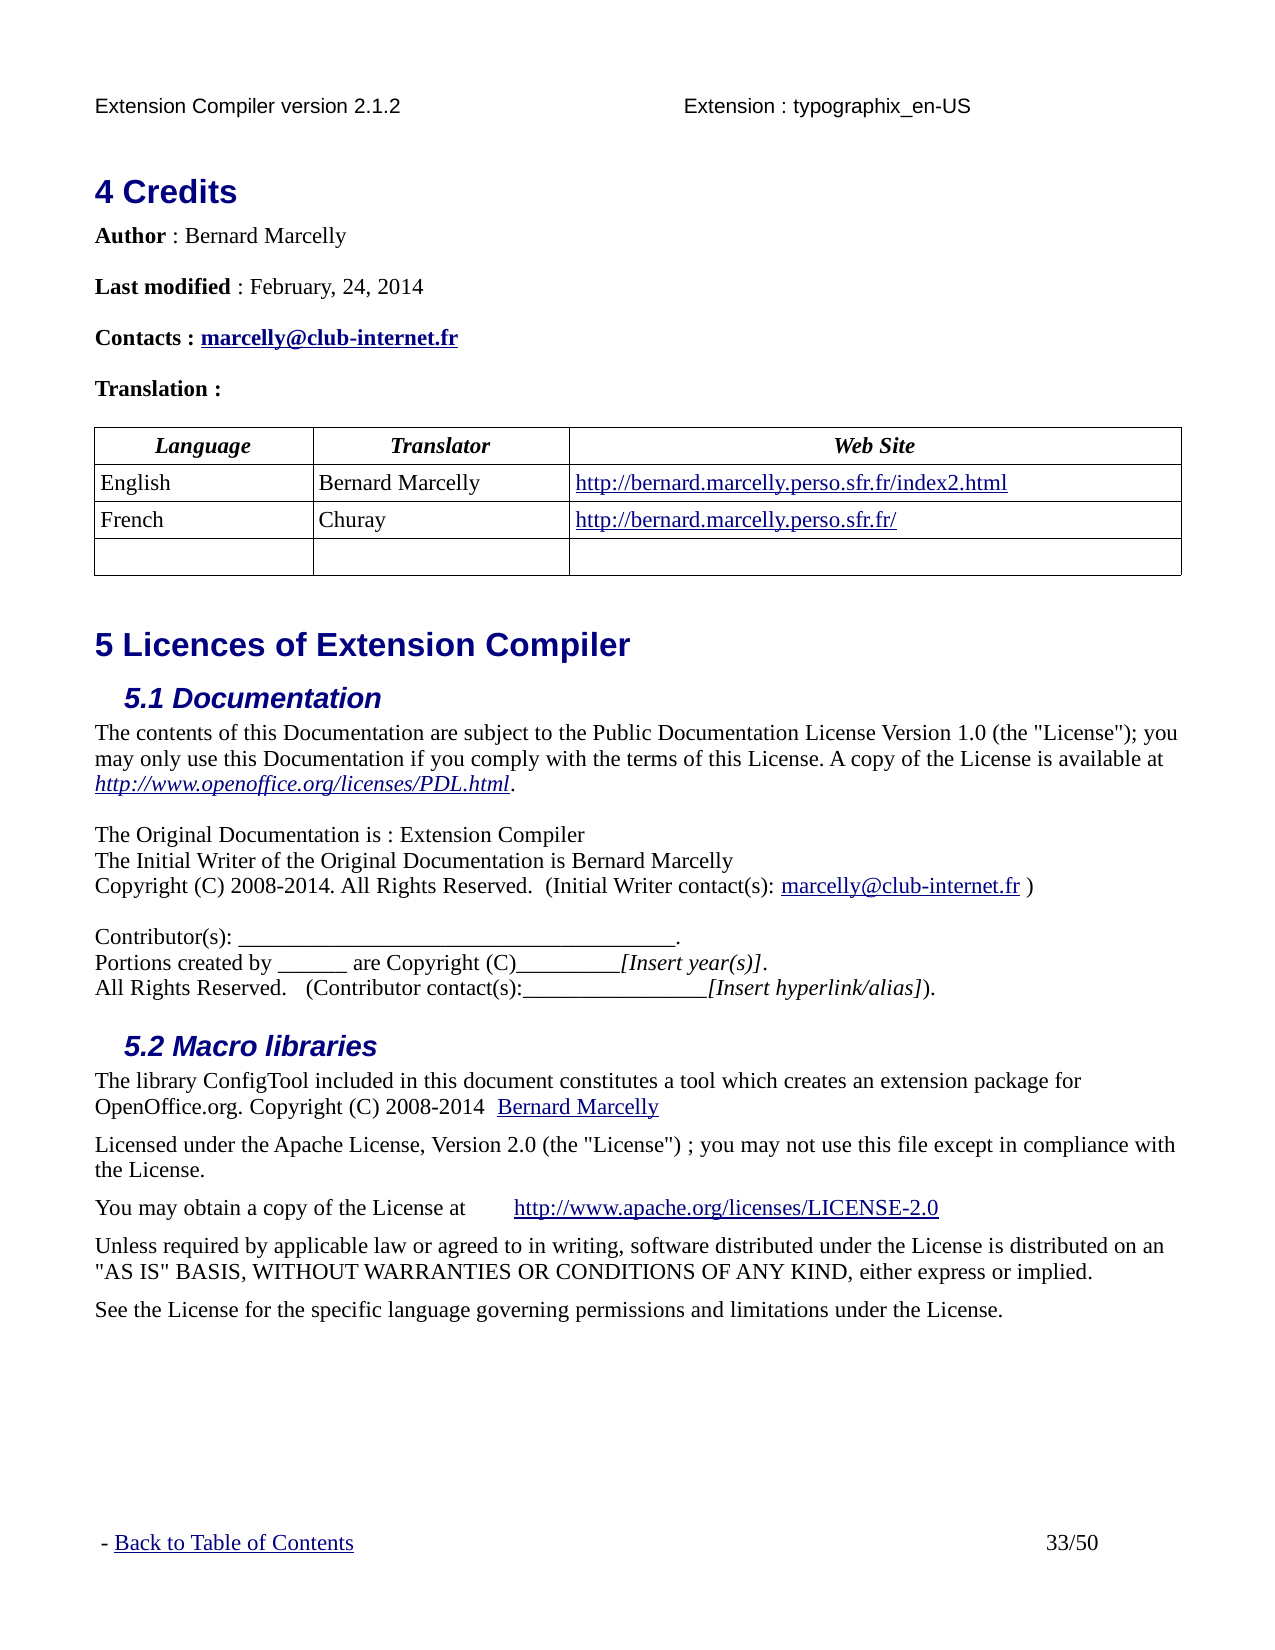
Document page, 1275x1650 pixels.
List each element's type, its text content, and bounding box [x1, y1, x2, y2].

table_cell Bernard Marcelly [314, 465, 569, 501]
text The library ConfigTool included in this document constitutes a tool which creates an extension package for OpenOffice.org. Copyright (C) 2008-2014 Bernard Marcelly [94, 1068, 1181, 1119]
text The contents of this Documentation are subject to the Public Documentation License Version 1.0 (the "License"); you may only use this Documentation if you comply with the terms of this License. A copy of the License is available at http://www.openoffice.org/licenses/PDL.html. [94, 720, 1181, 797]
subtitle Macro libraries [124, 1030, 1181, 1062]
text You may obtain a copy of the License at http://www.apache.org/licenses/LICENSE-2.0 [94, 1195, 1181, 1221]
table_cell [314, 539, 569, 575]
table_header Translator [314, 428, 569, 464]
table_cell Churay [314, 502, 569, 538]
table_cell http://bernard.marcelly.perso.sfr.fr/ [570, 502, 1181, 538]
text The Original Documentation is : Extension Compiler [94, 822, 1181, 848]
table_cell [95, 539, 313, 575]
subtitle Documentation [124, 682, 1181, 714]
text Copyright (C) 2008-2014. All Rights Reserved. (Initial Writer contact(s): marcelly@club-internet.fr ) [94, 873, 1181, 899]
text The Initial Writer of the Original Documentation is Bernard Marcelly [94, 848, 1181, 873]
text Last modified : February, 24, 2014 [94, 273, 1181, 299]
table_cell http://bernard.marcelly.perso.sfr.fr/index2.html [570, 465, 1181, 501]
text Licensed under the Apache License, Version 2.0 (the "License") ; you may not use this file except in compliance with the License. [94, 1132, 1181, 1183]
subtitle Credits [94, 172, 1181, 210]
text Portions created by ______ are Copyright (C)_________[Insert year(s)]. [94, 950, 1181, 975]
table_header Web Site [570, 428, 1181, 464]
table_cell English [95, 465, 313, 501]
text Contacts : marcelly@club-internet.fr [94, 324, 1181, 350]
text See the License for the specific language governing permissions and limitations under the License. [94, 1297, 1181, 1322]
text Contributor(s): ______________________________________. [94, 924, 1181, 950]
table_header Language [95, 428, 313, 464]
text All Rights Reserved. (Contributor contact(s):________________[Insert hyperlink/alias]). [94, 975, 1181, 1001]
table_cell [570, 539, 1181, 575]
table_cell French [95, 502, 313, 538]
text Translation : [94, 376, 1181, 401]
subtitle Licences of Extension Compiler [94, 626, 1181, 663]
text Unless required by applicable law or agreed to in writing, software distributed under the License is distributed on an "AS IS" BASIS, WITHOUT WARRANTIES OR CONDITIONS OF ANY KIND, either express or implied. [94, 1233, 1181, 1284]
text Author : Bernard Marcelly [94, 222, 1181, 248]
